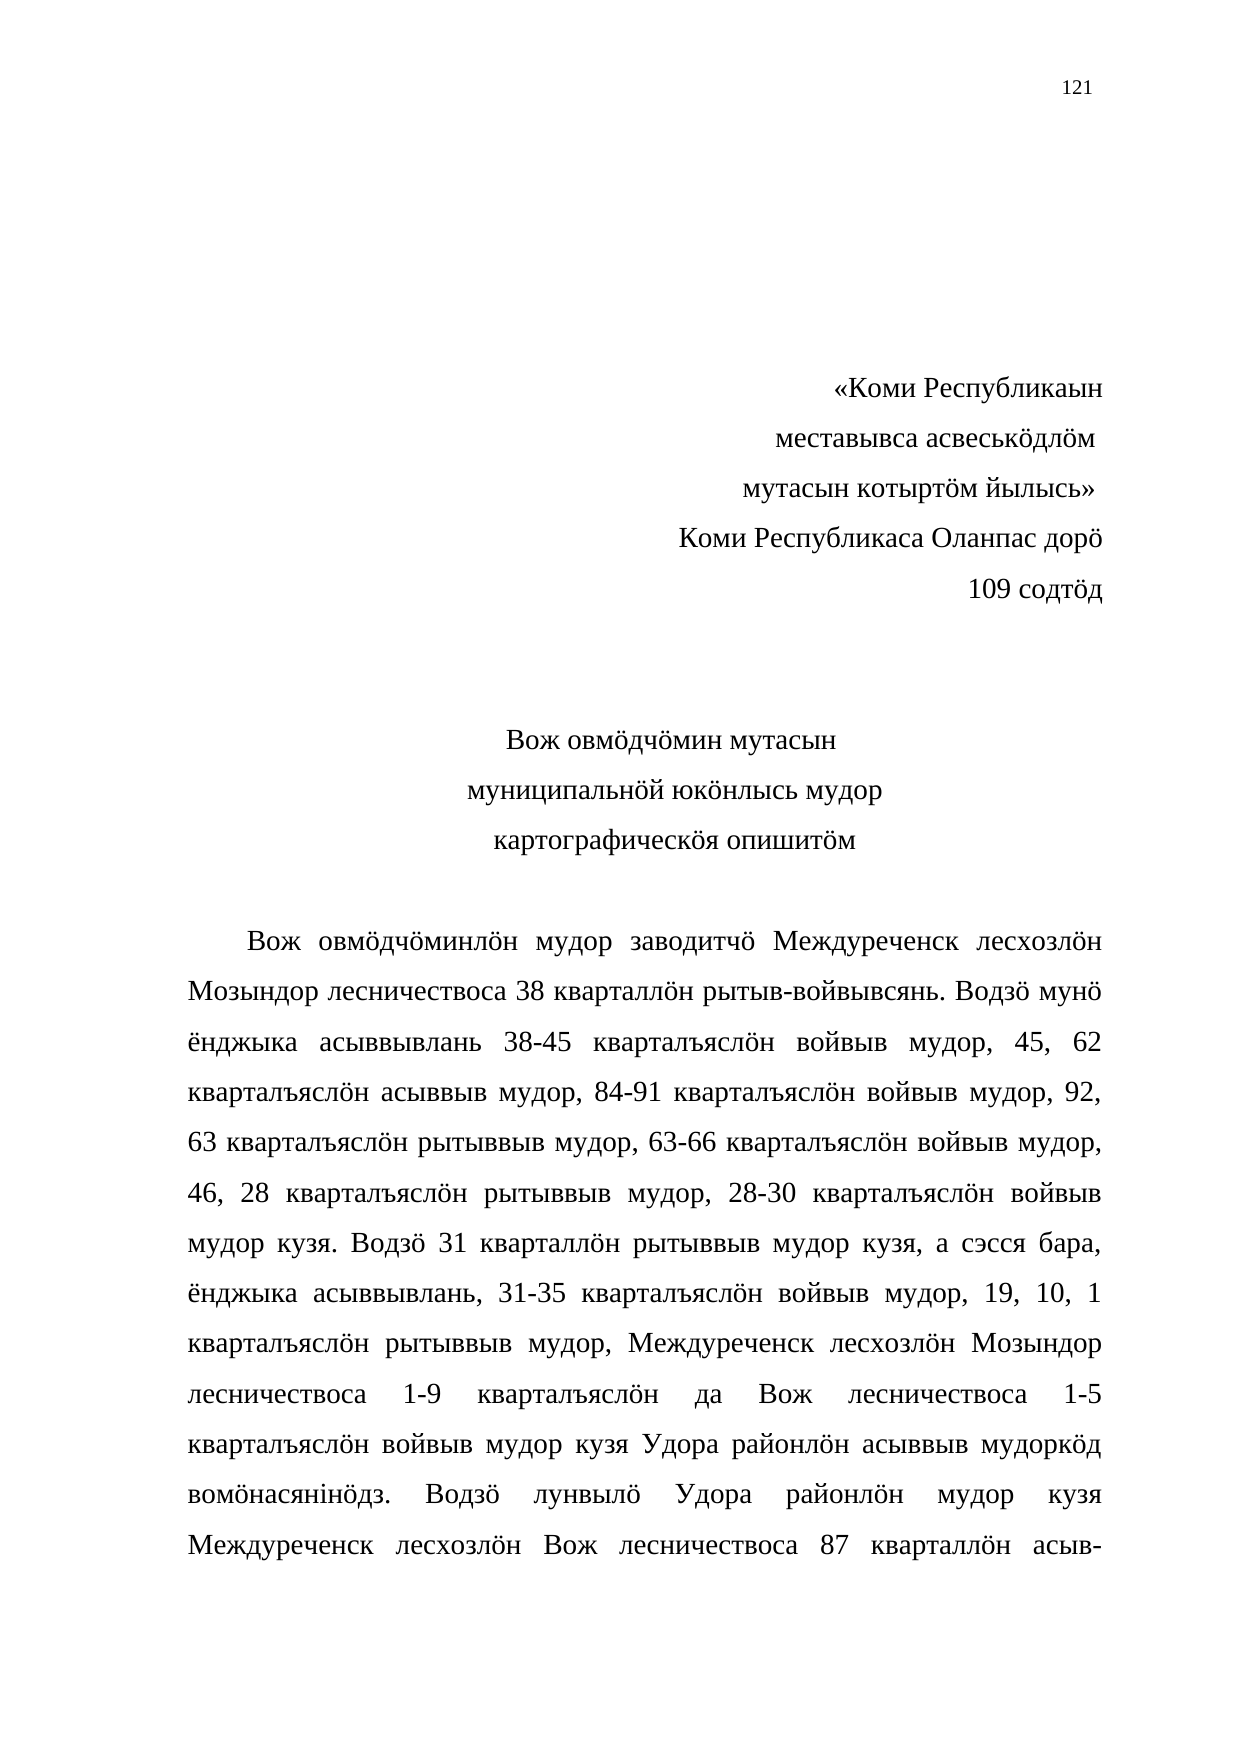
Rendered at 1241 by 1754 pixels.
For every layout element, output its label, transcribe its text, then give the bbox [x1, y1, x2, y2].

text картографическöя опишитöм [187, 822, 1103, 856]
text «Коми Республикаын [187, 370, 1103, 403]
text 109 содтöд [187, 571, 1103, 604]
text мутасын котыртöм йылысь» [187, 470, 1103, 504]
text Коми Республикаса Оланпас дорö [187, 521, 1103, 554]
text меставывса асвеськöдлöм [187, 420, 1103, 453]
subtitle Вож овмöдчöмин мутасын [187, 722, 1103, 755]
text Вож овмöдчöминлöн мудор заводитчö Междуреченск лесхозлöн Мозындор лесничествоса 38 кварталлöн рытыв-войвывсянь. Водзö мунö ёнджыка асыввывлань 38-45 кварталъяслöн войвыв мудор, 45, 62 кварталъяслöн асыввыв мудор, 84-91 кварталъяслöн войвыв мудор, 92, 63 кварталъяслöн рытыввыв мудор, 63-66 кварталъяслöн войвыв мудор, 46, 28 кварталъяслöн рытыввыв мудор, 28-30 кварталъяслöн войвыв мудор кузя. Водзö 31 кварталлöн рытыввыв мудор кузя, а сэсся бара, ёнджыка асыввывлань, 31-35 кварталъяслöн войвыв мудор, 19, 10, 1 кварталъяслöн рытыввыв мудор, Междуреченск лесхозлöн Мозындор лесничествоса 1-9 кварталъяслöн да Вож лесничествоса 1-5 кварталъяслöн войвыв мудор кузя Удора районлöн асыввыв мудоркöд вомöнасянiнöдз. Водзö лунвылö Удора районлöн мудор кузя Междуреченск лесхозлöн Вож лесничествоса 87 кварталлöн асыв- [187, 923, 1103, 1560]
text муниципальнöй юкöнлысь мудор [187, 772, 1103, 806]
